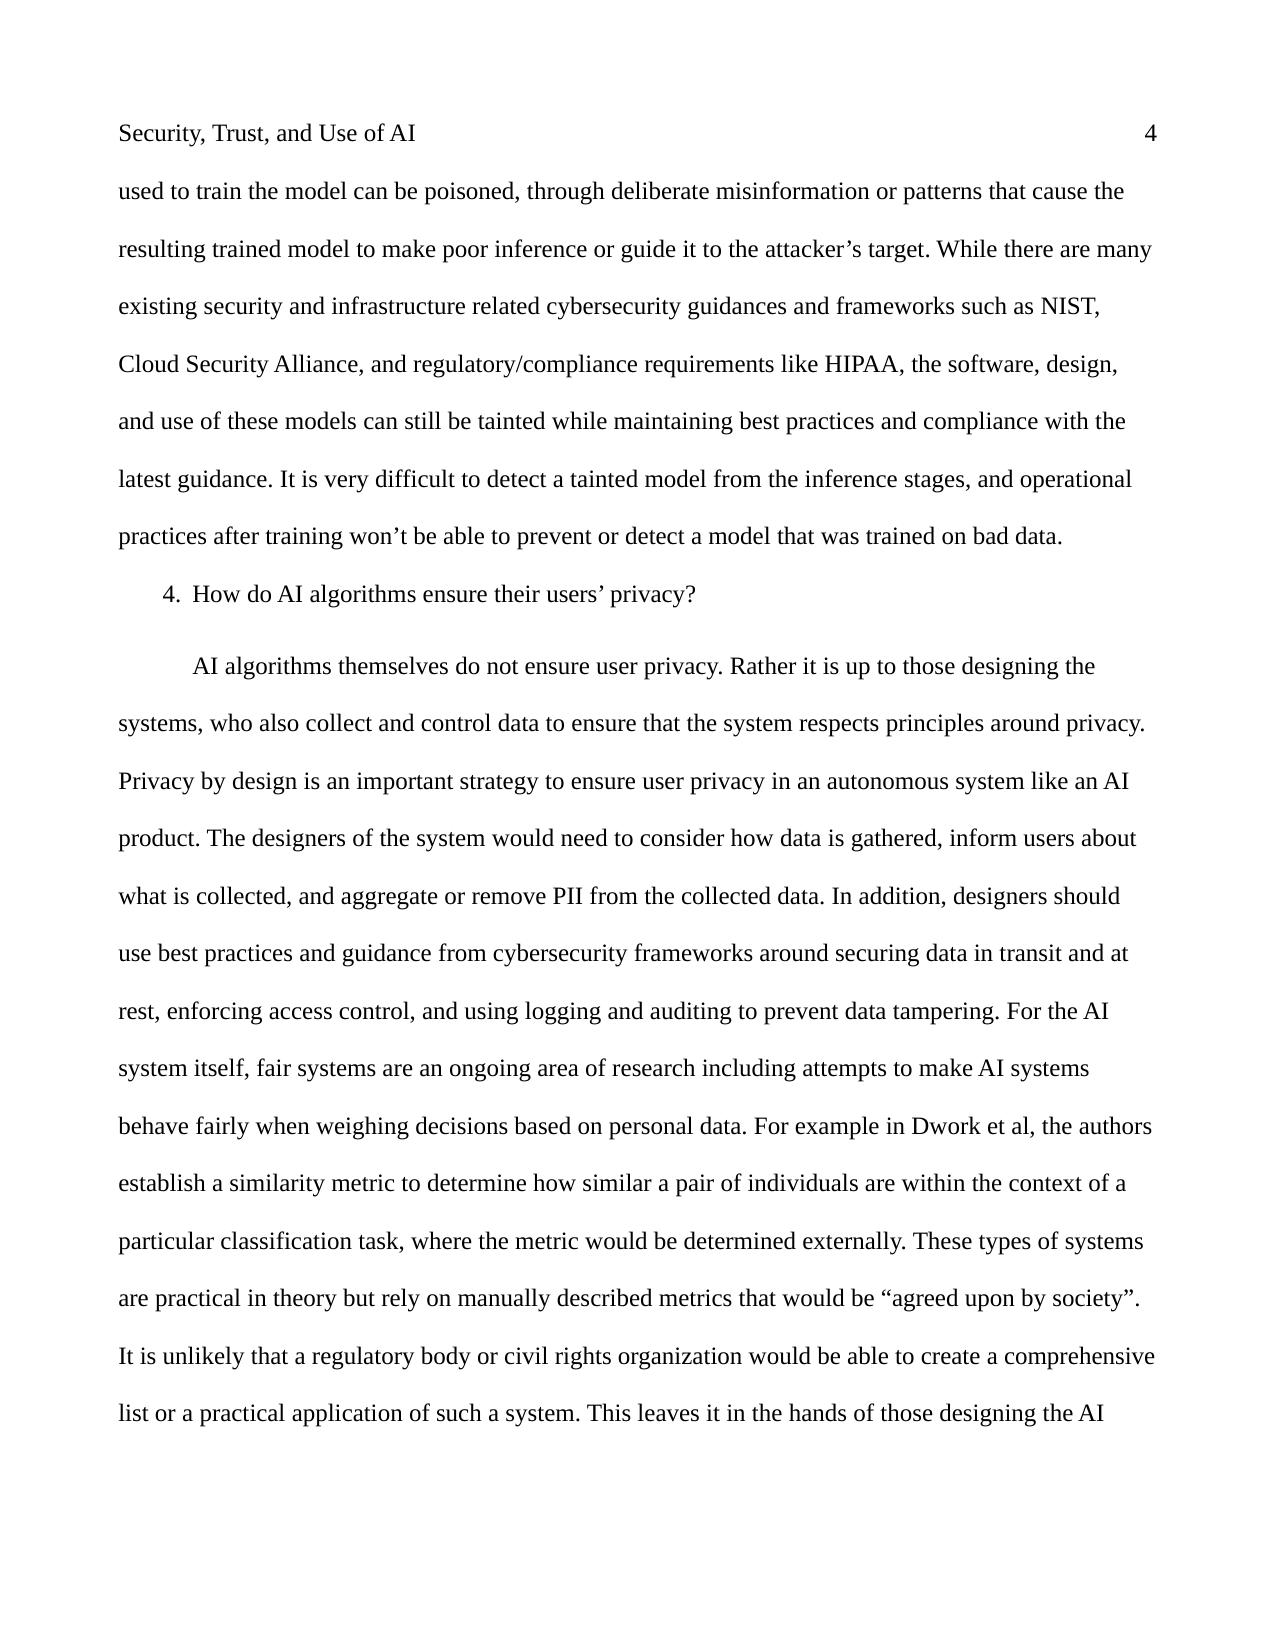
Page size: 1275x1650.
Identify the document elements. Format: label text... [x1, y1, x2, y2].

list How do AI algorithms ensure their users’ privacy? [162, 579, 1157, 608]
text AI algorithms themselves do not ensure user privacy. Rather it is up to those designing the systems, who also collect and control data to ensure that the system respects principles around privacy. Privacy by design is an important strategy to ensure user privacy in an autonomous system like an AI product. The designers of the system would need to consider how data is gathered, inform users about what is collected, and aggregate or remove PII from the collected data. In addition, designers should use best practices and guidance from cybersecurity frameworks around securing data in transit and at rest, enforcing access control, and using logging and auditing to prevent data tampering. For the AI system itself, fair systems are an ongoing area of research including attempts to make AI systems behave fairly when weighing decisions based on personal data. For example in Dwork et al, the authors establish a similarity metric to determine how similar a pair of individuals are within the context of a particular classification task, where the metric would be determined externally. These types of systems are practical in theory but rely on manually described metrics that would be “agreed upon by society”. It is unlikely that a regulatory body or civil rights organization would be able to create a comprehensive list or a practical application of such a system. This leaves it in the hands of those designing the AI [118, 651, 1157, 1427]
text used to train the model can be poisoned, through deliberate misinformation or patterns that cause the resulting trained model to make poor inference or guide it to the attacker’s target. While there are many existing security and infrastructure related cybersecurity guidances and frameworks such as NIST, Cloud Security Alliance, and regulatory/compliance requirements like HIPAA, the software, design, and use of these models can still be tainted while maintaining best practices and compliance with the latest guidance. It is very difficult to detect a tainted model from the inference stages, and operational practices after training won’t be able to prevent or detect a model that was trained on bad data. [118, 176, 1157, 550]
